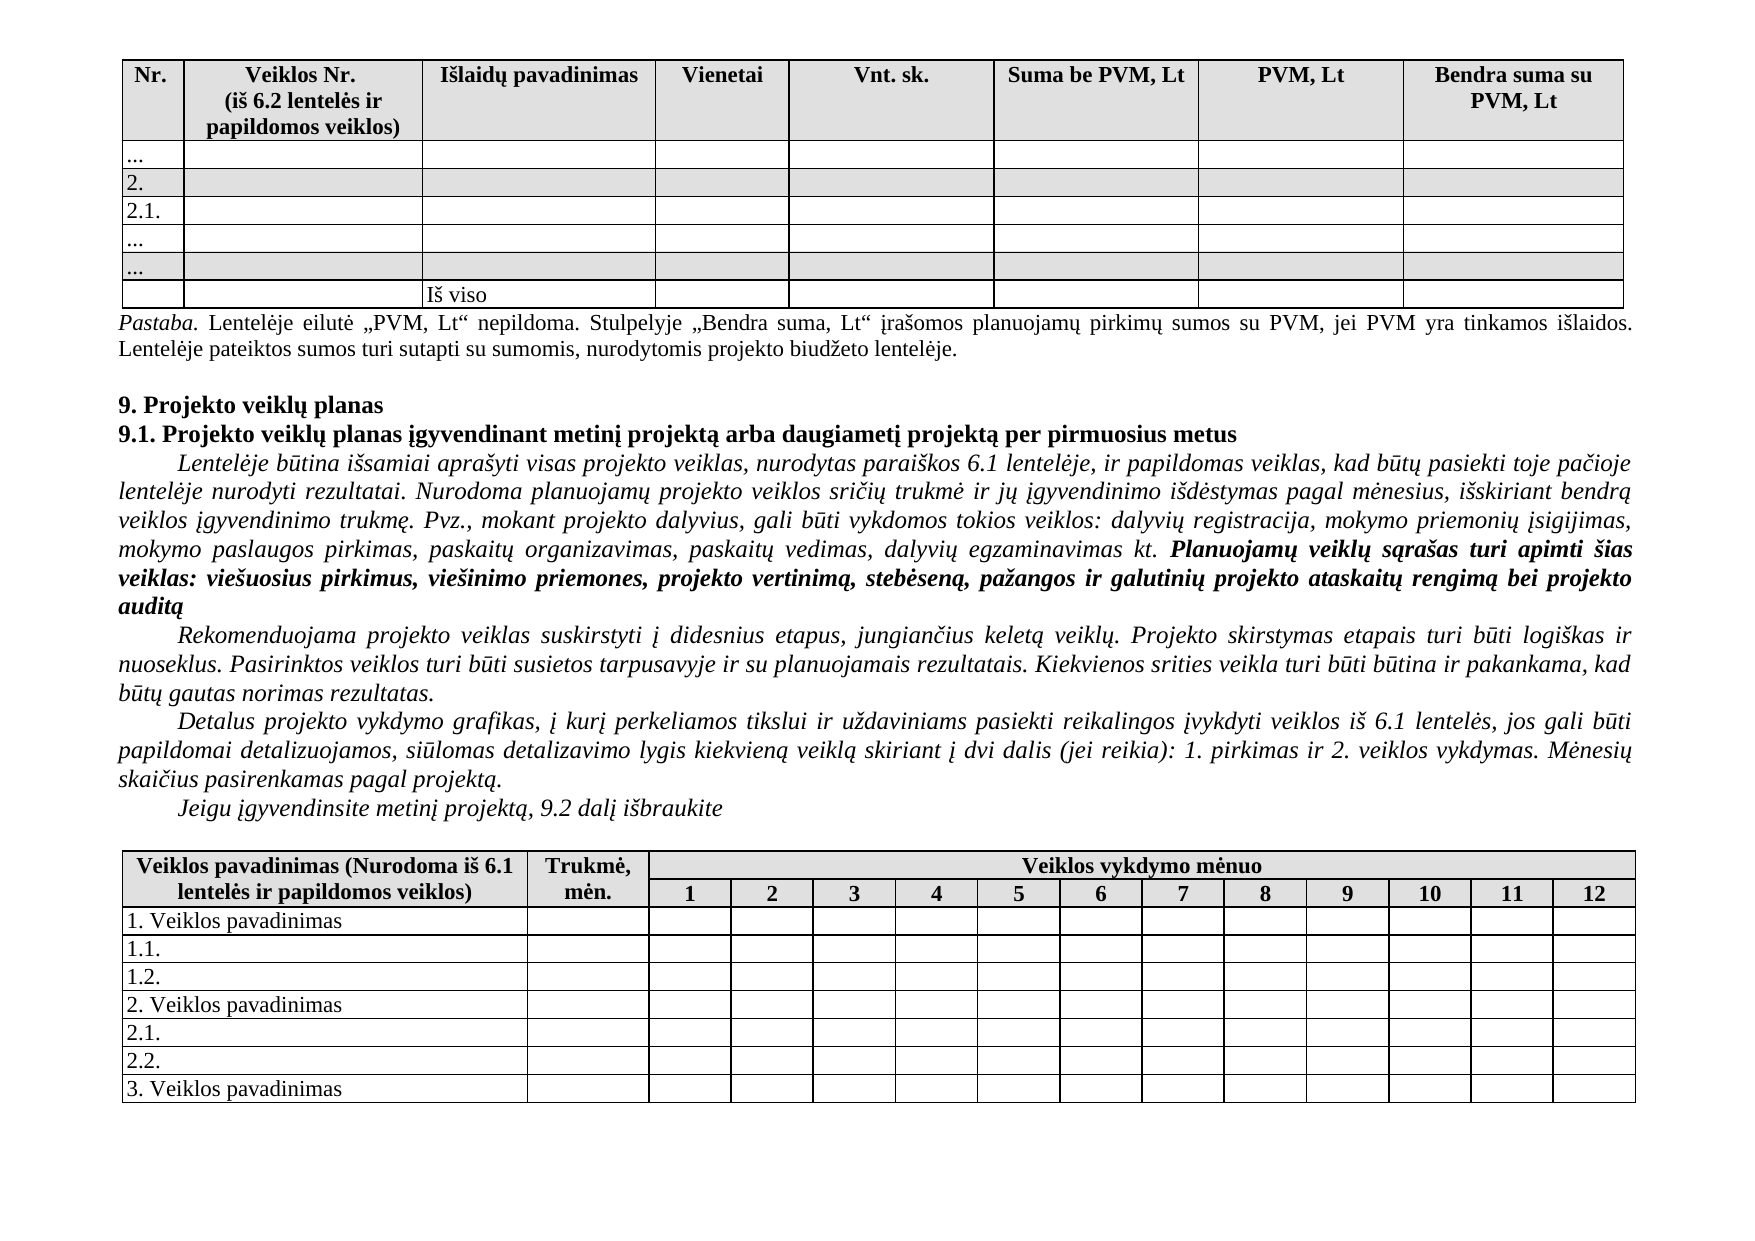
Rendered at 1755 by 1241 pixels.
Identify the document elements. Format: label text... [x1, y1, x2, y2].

table_cell [1061, 1047, 1141, 1073]
table_header Veiklos Nr. (iš 6.2 lentelės ir papildomos veiklos) [185, 61, 422, 140]
table_cell [1225, 1019, 1306, 1046]
table_cell [1061, 963, 1141, 990]
table_cell [1199, 169, 1403, 196]
table_cell 2. Veiklos pavadinimas [123, 991, 527, 1018]
table_cell [978, 1047, 1059, 1073]
table_cell 1. Veiklos pavadinimas [123, 908, 527, 934]
table_cell [1307, 936, 1388, 962]
table_cell [1404, 225, 1623, 251]
table_cell [978, 936, 1059, 962]
table_header Veiklos pavadinimas (Nurodoma iš 6.1 lentelės ir papildomos veiklos) [123, 852, 527, 906]
table_cell [185, 141, 422, 168]
table_cell [732, 991, 812, 1018]
table_cell ... [123, 141, 183, 168]
table_cell [656, 281, 788, 307]
table_cell 1.1. [123, 936, 527, 962]
table_cell 3. Veiklos pavadinimas [123, 1075, 527, 1101]
table_cell [1225, 991, 1306, 1018]
table_header Trukmė, mėn. [528, 852, 648, 906]
table_cell [1554, 963, 1635, 990]
table_cell [732, 1075, 812, 1101]
table_cell [995, 197, 1198, 223]
table_cell [1307, 963, 1388, 990]
table_header Nr. [123, 61, 183, 140]
table_cell 2. [123, 169, 183, 196]
table_cell [1390, 991, 1470, 1018]
table_cell [1554, 1047, 1635, 1073]
table_cell 3 [814, 880, 895, 906]
text Rekomenduojama projekto veiklas suskirstyti į didesnius etapus, jungiančius keletą veiklų. Projekto skirstymas etapais turi būti logiškas ir nuoseklus. Pasirinktos veiklos turi būti susietos tarpusavyje ir su planuojamais rezultatais. Kiekvienos srities veikla turi būti būtina ir pakankama, kad būtų gautas norimas rezultatas. [118, 620, 1636, 706]
table_cell [995, 141, 1198, 168]
table_cell [123, 281, 183, 307]
table_cell [1404, 253, 1623, 279]
table_cell [1143, 1019, 1223, 1046]
table_cell [1390, 1047, 1470, 1073]
table_cell [790, 141, 993, 168]
table_cell [185, 281, 422, 307]
table_cell [185, 253, 422, 279]
table_cell [978, 1019, 1059, 1046]
table_cell [814, 936, 895, 962]
table_cell [814, 1075, 895, 1101]
table_header Vienetai [656, 61, 788, 140]
table_header PVM, Lt [1199, 61, 1403, 140]
table_cell [1554, 1075, 1635, 1101]
table_cell [1472, 1019, 1552, 1046]
table_cell [1554, 908, 1635, 934]
table_cell 12 [1554, 880, 1635, 906]
table_cell [1199, 197, 1403, 223]
text Lentelėje būtina išsamiai aprašyti visas projekto veiklas, nurodytas paraiškos 6.1 lentelėje, ir papildomas veiklas, kad būtų pasiekti toje pačioje lentelėje nurodyti rezultatai. Nurodoma planuojamų projekto veiklos sričių trukmė ir jų įgyvendinimo išdėstymas pagal mėnesius, išskiriant bendrą veiklos įgyvendinimo trukmę. Pvz., mokant projekto dalyvius, gali būti vykdomos tokios veiklos: dalyvių registracija, mokymo priemonių įsigijimas, mokymo paslaugos pirkimas, paskaitų organizavimas, paskaitų vedimas, dalyvių egzaminavimas kt. Planuojamų veiklų sąrašas turi apimti šias veiklas: viešuosius pirkimus, viešinimo priemones, projekto vertinimą, stebėseną, pažangos ir galutinių projekto ataskaitų rengimą bei projekto auditą [118, 448, 1636, 620]
table_cell [1199, 281, 1403, 307]
table_cell [423, 141, 655, 168]
table_cell [656, 225, 788, 251]
table_cell [1143, 936, 1223, 962]
table_cell [650, 936, 730, 962]
table_cell ... [123, 225, 183, 251]
table_header Suma be PVM, Lt [995, 61, 1198, 140]
table_cell [528, 1075, 648, 1101]
table_cell [995, 281, 1198, 307]
table_cell [1225, 963, 1306, 990]
table_cell [1061, 1075, 1141, 1101]
table_cell [978, 963, 1059, 990]
table_cell [1472, 963, 1552, 990]
table_header Išlaidų pavadinimas [423, 61, 655, 140]
table_cell 5 [978, 880, 1059, 906]
table_cell [1225, 1047, 1306, 1073]
table_cell [1143, 908, 1223, 934]
table_cell [1404, 169, 1623, 196]
table_cell [1061, 991, 1141, 1018]
table_cell [1472, 908, 1552, 934]
table_cell [650, 1075, 730, 1101]
table_cell [1307, 1019, 1388, 1046]
table_cell [650, 1047, 730, 1073]
table_cell 4 [896, 880, 977, 906]
table_cell [814, 908, 895, 934]
table_cell [790, 225, 993, 251]
table_cell [814, 963, 895, 990]
table_cell Iš viso [423, 281, 655, 307]
table_cell [650, 963, 730, 990]
table_cell 9 [1307, 880, 1388, 906]
table_header Vnt. sk. [790, 61, 993, 140]
table_cell [896, 1047, 977, 1073]
table_cell [1225, 1075, 1306, 1101]
table_cell [650, 1019, 730, 1046]
table_cell [732, 963, 812, 990]
table_cell ... [123, 253, 183, 279]
table_cell [528, 936, 648, 962]
table_cell 2.2. [123, 1047, 527, 1073]
table_cell [790, 253, 993, 279]
table_cell [790, 197, 993, 223]
table_cell [423, 197, 655, 223]
table_cell 2.1. [123, 197, 183, 223]
table_cell [995, 169, 1198, 196]
table_cell [896, 908, 977, 934]
table_cell [1199, 225, 1403, 251]
table_cell [528, 991, 648, 1018]
table_cell [1143, 1075, 1223, 1101]
table_cell [650, 991, 730, 1018]
table_cell [528, 963, 648, 990]
table_cell [656, 141, 788, 168]
table_cell [1554, 936, 1635, 962]
table_cell [423, 169, 655, 196]
table_cell 1 [650, 880, 730, 906]
text 9. Projekto veiklų planas [118, 390, 1636, 419]
table_cell [1404, 141, 1623, 168]
table_cell [790, 281, 993, 307]
table_cell [790, 169, 993, 196]
table_cell 2.1. [123, 1019, 527, 1046]
table_cell [1307, 991, 1388, 1018]
table_cell 7 [1143, 880, 1223, 906]
table_cell [656, 197, 788, 223]
table_cell [1554, 1019, 1635, 1046]
table_cell [814, 1019, 895, 1046]
table_cell [896, 1019, 977, 1046]
table_cell [185, 197, 422, 223]
table_cell [1390, 936, 1470, 962]
text 9.1. Projekto veiklų planas įgyvendinant metinį projektą arba daugiametį projektą per pirmuosius metus [118, 419, 1636, 448]
table_cell 11 [1472, 880, 1552, 906]
table_cell [978, 1075, 1059, 1101]
table_cell [1143, 991, 1223, 1018]
table_cell [1472, 936, 1552, 962]
table_cell [1404, 197, 1623, 223]
table_header Bendra suma su PVM, Lt [1404, 61, 1623, 140]
table_cell [1307, 908, 1388, 934]
table_cell [732, 908, 812, 934]
table_cell [185, 169, 422, 196]
table_cell [732, 936, 812, 962]
table_cell [896, 991, 977, 1018]
table_header Veiklos vykdymo mėnuo [650, 852, 1635, 878]
text Jeigu įgyvendinsite metinį projektą, 9.2 dalį išbraukite [118, 793, 1636, 821]
table_cell [896, 963, 977, 990]
table_cell [1143, 963, 1223, 990]
table_cell [528, 1047, 648, 1073]
table_cell 6 [1061, 880, 1141, 906]
table_cell 2 [732, 880, 812, 906]
table_cell [1199, 253, 1403, 279]
table_cell [1472, 1047, 1552, 1073]
table_cell [1307, 1075, 1388, 1101]
table_cell [185, 225, 422, 251]
table_cell [1061, 936, 1141, 962]
table_cell [656, 169, 788, 196]
table_cell [1554, 991, 1635, 1018]
table_cell [1061, 908, 1141, 934]
table_cell [896, 1075, 977, 1101]
table_cell [995, 225, 1198, 251]
text Detalus projekto vykdymo grafikas, į kurį perkeliamos tikslui ir uždaviniams pasiekti reikalingos įvykdyti veiklos iš 6.1 lentelės, jos gali būti papildomai detalizuojamos, siūlomas detalizavimo lygis kiekvieną veiklą skiriant į dvi dalis (jei reikia): 1. pirkimas ir 2. veiklos vykdymas. Mėnesių skaičius pasirenkamas pagal projektą. [118, 706, 1636, 793]
table_cell [1404, 281, 1623, 307]
table_cell [1472, 1075, 1552, 1101]
text Pastaba. Lentelėje eilutė „PVM, Lt“ nepildoma. Stulpelyje „Bendra suma, Lt“ įrašomos planuojamų pirkimų sumos su PVM, jei PVM yra tinkamos išlaidos. Lentelėje pateiktos sumos turi sutapti su sumomis, nurodytomis projekto biudžeto lentelėje. [118, 309, 1636, 361]
table_cell [1390, 908, 1470, 934]
table_cell [528, 1019, 648, 1046]
table_cell [1199, 141, 1403, 168]
table_cell [978, 908, 1059, 934]
table_cell [978, 991, 1059, 1018]
table_cell [1143, 1047, 1223, 1073]
table_cell [423, 253, 655, 279]
table_cell [1472, 991, 1552, 1018]
table_cell [1307, 1047, 1388, 1073]
table_cell [732, 1047, 812, 1073]
table_cell [1390, 1019, 1470, 1046]
table_cell [650, 908, 730, 934]
table_cell [1061, 1019, 1141, 1046]
table_cell [814, 1047, 895, 1073]
table_cell [423, 225, 655, 251]
table_cell [656, 253, 788, 279]
table_cell [896, 936, 977, 962]
table_cell 8 [1225, 880, 1306, 906]
table_cell [1225, 908, 1306, 934]
table_cell [528, 908, 648, 934]
table_cell [1225, 936, 1306, 962]
table_cell [814, 991, 895, 1018]
table_cell [995, 253, 1198, 279]
table_cell [1390, 1075, 1470, 1101]
table_cell 1.2. [123, 963, 527, 990]
table_cell 10 [1390, 880, 1470, 906]
table_cell [1390, 963, 1470, 990]
table_cell [732, 1019, 812, 1046]
